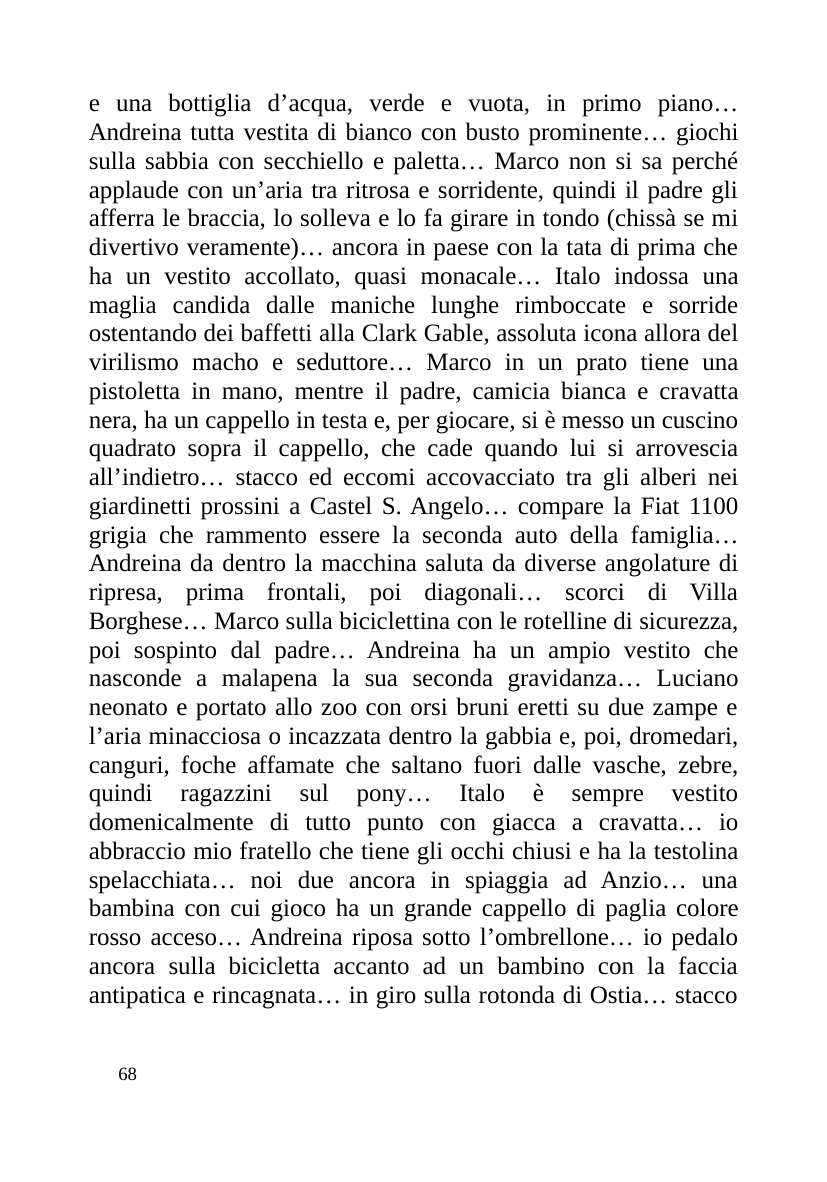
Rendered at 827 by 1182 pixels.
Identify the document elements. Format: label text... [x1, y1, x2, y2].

text e una bottiglia d’acqua, verde e vuota, in primo piano… Andreina tutta vestita di bianco con busto prominente… giochi sulla sabbia con secchiello e paletta… Marco non si sa perché applaude con un’aria tra ritrosa e sorridente, quindi il padre gli afferra le braccia, lo solleva e lo fa girare in tondo (chissà se mi divertivo veramente)… ancora in paese con la tata di prima che ha un vestito accollato, quasi monacale… Italo indossa una maglia candida dalle maniche lunghe rimboccate e sorride ostentando dei baffetti alla Clark Gable, assoluta icona allora del virilismo macho e seduttore… Marco in un prato tiene una pistoletta in mano, mentre il padre, camicia bianca e cravatta nera, ha un cappello in testa e, per giocare, si è messo un cuscino quadrato sopra il cappello, che cade quando lui si arrovescia all’indietro… stacco ed eccomi accovacciato tra gli alberi nei giardinetti prossini a Castel S. Angelo… compare la Fiat 1100 grigia che rammento essere la seconda auto della famiglia… Andreina da dentro la macchina saluta da diverse angolature di ripresa, prima frontali, poi diagonali… scorci di Villa Borghese… Marco sulla biciclettina con le rotelline di sicurezza, poi sospinto dal padre… Andreina ha un ampio vestito che nasconde a malapena la sua seconda gravidanza… Luciano neonato e portato allo zoo con orsi bruni eretti su due zampe e l’aria minacciosa o incazzata dentro la gabbia e, poi, dromedari, canguri, foche affamate che saltano fuori dalle vasche, zebre, quindi ragazzini sul pony… Italo è sempre vestito domenicalmente di tutto punto con giacca a cravatta… io abbraccio mio fratello che tiene gli occhi chiusi e ha la testolina spelacchiata… noi due ancora in spiaggia ad Anzio… una bambina con cui gioco ha un grande cappello di paglia colore rosso acceso… Andreina riposa sotto l’ombrellone… io pedalo ancora sulla bicicletta accanto ad un bambino con la faccia antipatica e rincagnata… in giro sulla rotonda di Ostia… stacco [88, 88, 739, 1008]
